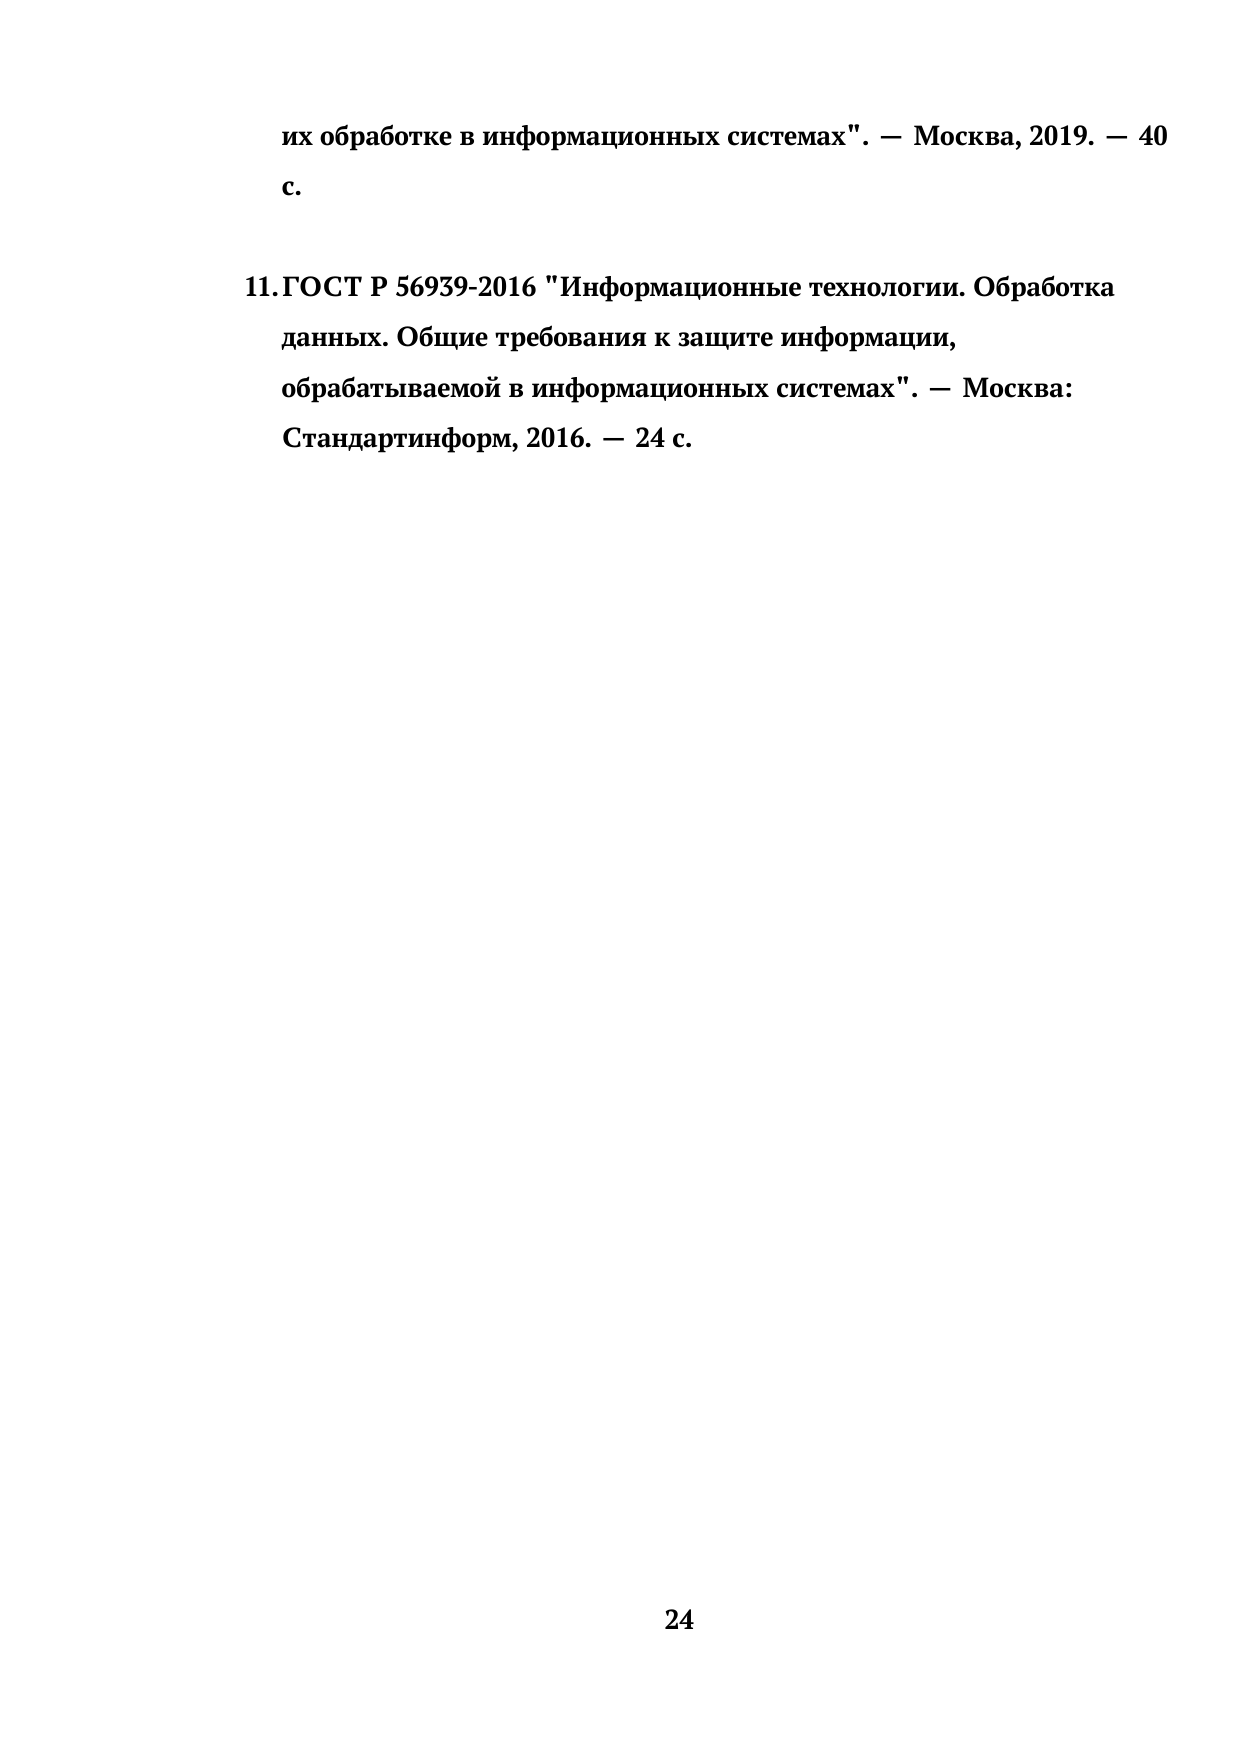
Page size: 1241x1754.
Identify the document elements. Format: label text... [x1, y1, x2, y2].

list ГОСТ Р 56939-2016 "Информационные технологии. Обработка данных. Общие требования к защите информации, обрабатываемой в информационных системах". — Москва: Стандартинформ, 2016. — 24 с. [244, 269, 1181, 453]
list их обработке в информационных системах". — Москва, 2019. — 40 с. [244, 118, 1181, 202]
